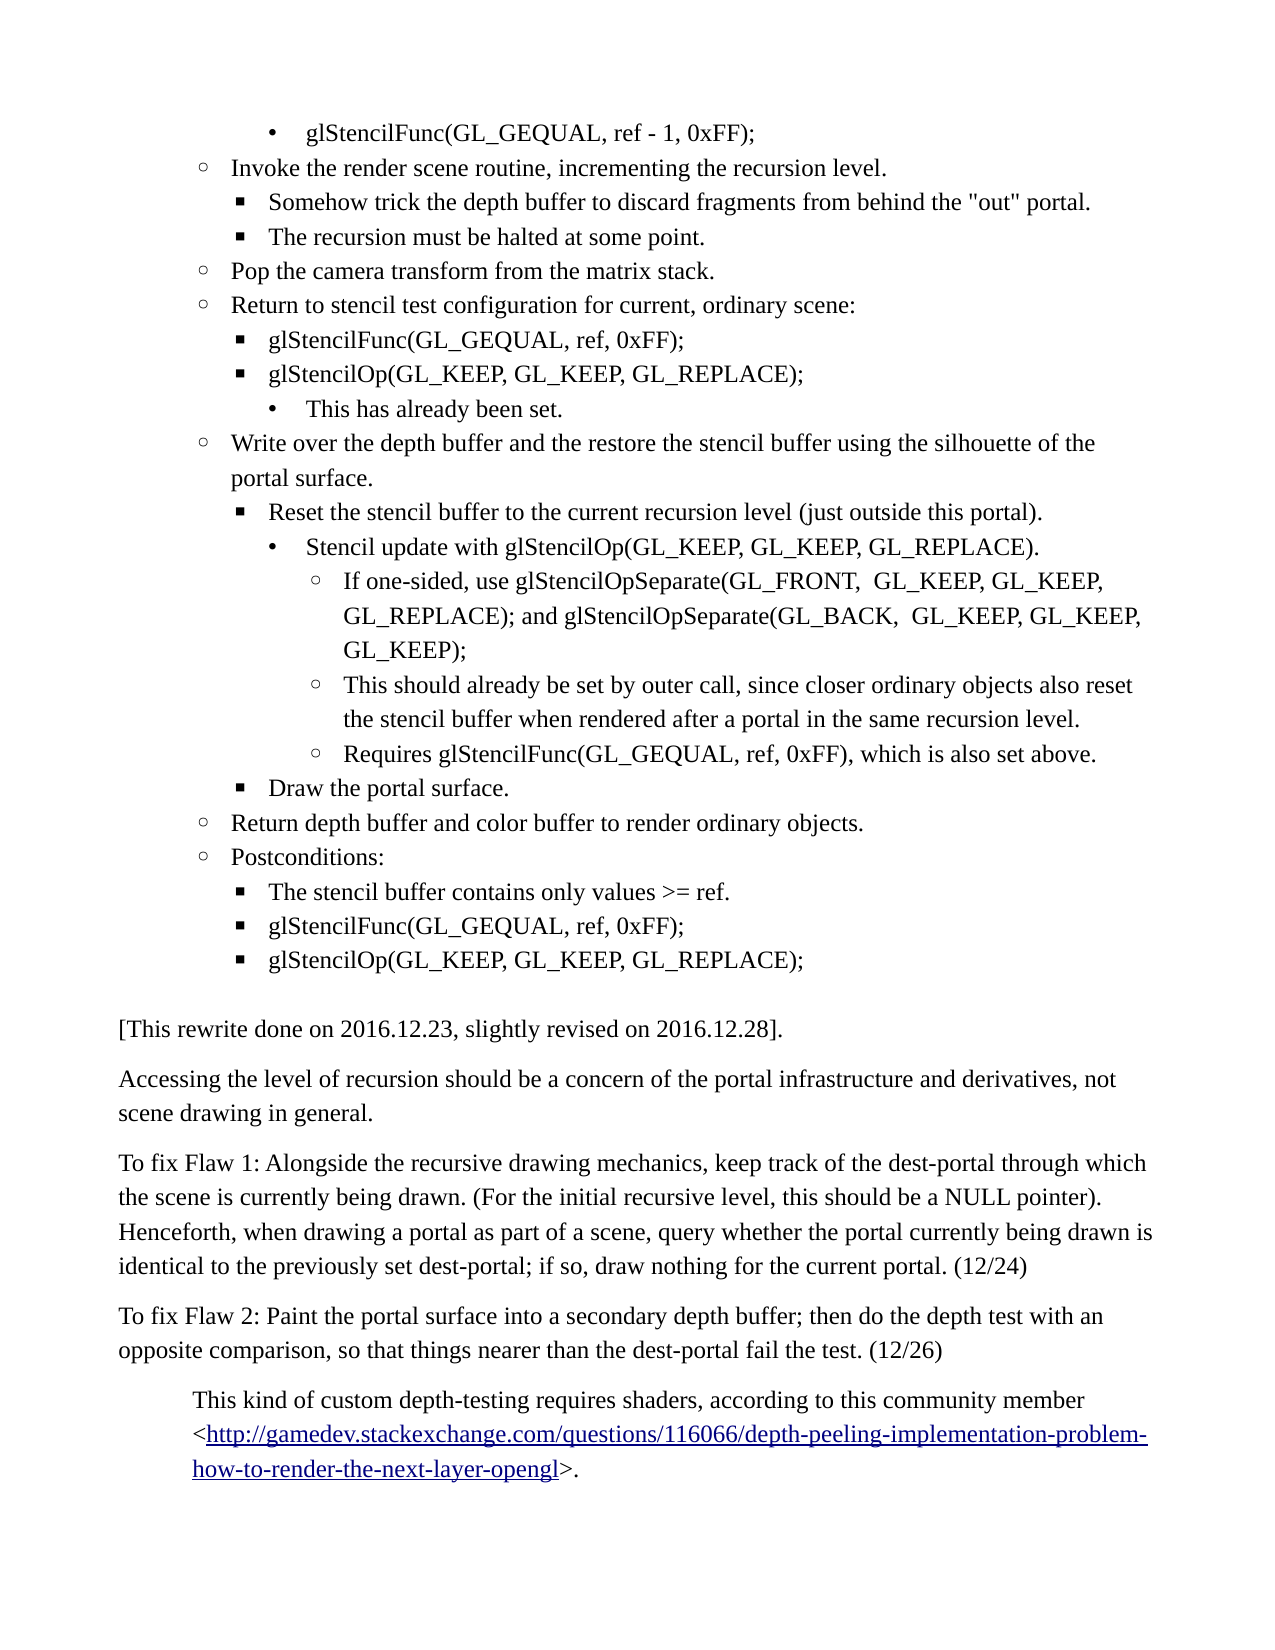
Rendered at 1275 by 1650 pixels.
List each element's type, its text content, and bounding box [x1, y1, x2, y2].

text This kind of custom depth-testing requires shaders, according to this community member <http://gamedev.stackexchange.com/questions/116066/depth-peeling-implementation-problem-how-to-render-the-next-layer-opengl>. [192, 1385, 1157, 1483]
text Accessing the level of recursion should be a concern of the portal infrastructure and derivatives, not scene drawing in general. [118, 1064, 1157, 1127]
list If one-sided, use glStencilOpSeparate(GL_FRONT, GL_KEEP, GL_KEEP, GL_REPLACE); and glStencilOpSeparate(GL_BACK, GL_KEEP, GL_KEEP, GL_KEEP); [306, 566, 1157, 664]
list Write over the depth buffer and the restore the stencil buffer using the silhouette of the portal surface. [193, 428, 1157, 492]
list glStencilFunc(GL_GEQUAL, ref - 1, 0xFF); [268, 118, 1157, 147]
list Return to stencil test configuration for current, ordinary scene: [193, 291, 1157, 319]
list glStencilFunc(GL_GEQUAL, ref, 0xFF); [231, 325, 1157, 354]
list Pop the camera transform from the matrix stack. [193, 256, 1157, 285]
list glStencilOp(GL_KEEP, GL_KEEP, GL_REPLACE); [231, 946, 1157, 974]
list glStencilFunc(GL_GEQUAL, ref, 0xFF); [231, 911, 1157, 940]
list Stencil update with glStencilOp(GL_KEEP, GL_KEEP, GL_REPLACE). [268, 532, 1157, 561]
list Postconditions: [193, 842, 1157, 871]
list The recursion must be halted at some point. [231, 222, 1157, 250]
list Somehow trick the depth buffer to discard fragments from behind the "out" portal. [231, 187, 1157, 216]
list Return depth buffer and color buffer to render ordinary objects. [193, 808, 1157, 836]
list This has already been set. [268, 394, 1157, 423]
text [This rewrite done on 2016.12.23, slightly revised on 2016.12.28]. [118, 1014, 1157, 1043]
list Requires glStencilFunc(GL_GEQUAL, ref, 0xFF), which is also set above. [306, 739, 1157, 767]
list Reset the stencil buffer to the current recursion level (just outside this portal). [231, 497, 1157, 526]
list This should already be set by outer call, since closer ordinary objects also reset the stencil buffer when rendered after a portal in the same recursion level. [306, 670, 1157, 733]
list glStencilOp(GL_KEEP, GL_KEEP, GL_REPLACE); [231, 359, 1157, 388]
list The stencil buffer contains only values >= ref. [231, 877, 1157, 905]
text To fix Flaw 1: Alongside the recursive drawing mechanics, keep track of the dest-portal through which the scene is currently being drawn. (For the initial recursive level, this should be a NULL pointer). Henceforth, when drawing a portal as part of a scene, query whether the portal currently being drawn is identical to the previously set dest-portal; if so, draw nothing for the current portal. (12/24) [118, 1148, 1157, 1280]
list Draw the portal surface. [231, 773, 1157, 802]
list Invoke the render scene routine, incrementing the recursion level. [193, 153, 1157, 181]
text To fix Flaw 2: Paint the portal surface into a secondary depth buffer; then do the depth test with an opposite comparison, so that things nearer than the dest-portal fail the test. (12/26) [118, 1301, 1157, 1364]
